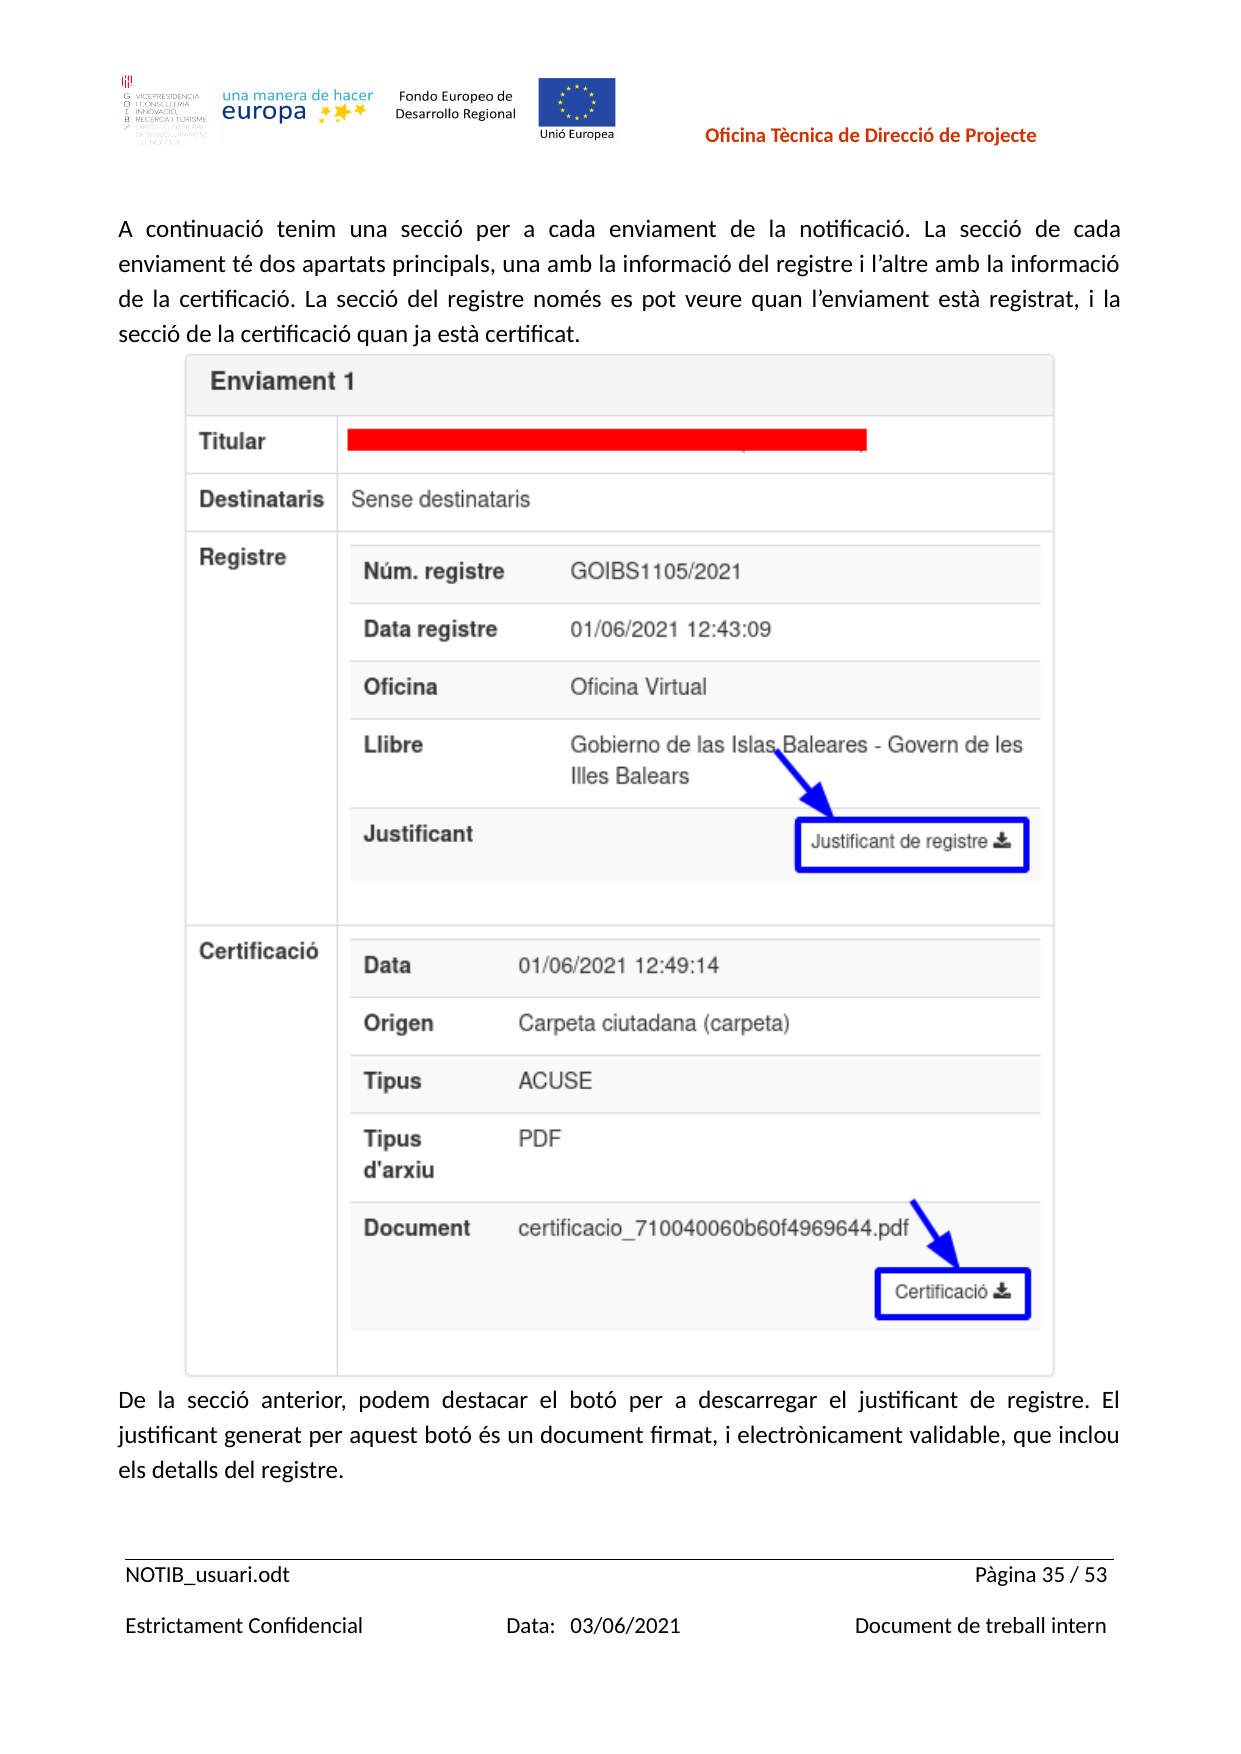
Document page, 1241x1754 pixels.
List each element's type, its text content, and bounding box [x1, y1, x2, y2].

picture [219, 73, 621, 147]
picture [182, 351, 1058, 1380]
picture [118, 73, 213, 147]
text De la secció anterior, podem destacar el botó per a descarregar el justificant de registre. El justificant generat per aquest botó és un document firmat, i electrònicament validable, que inclou els detalls del registre. [118, 1380, 1122, 1485]
text A continuació tenim una secció per a cada enviament de la notificació. La secció de cada enviament té dos apartats principals, una amb la informació del registre i l’altre amb la informació de la certificació. La secció del registre només es pot veure quan l’enviament està registrat, i la secció de la certificació quan ja està certificat. [118, 213, 1122, 348]
